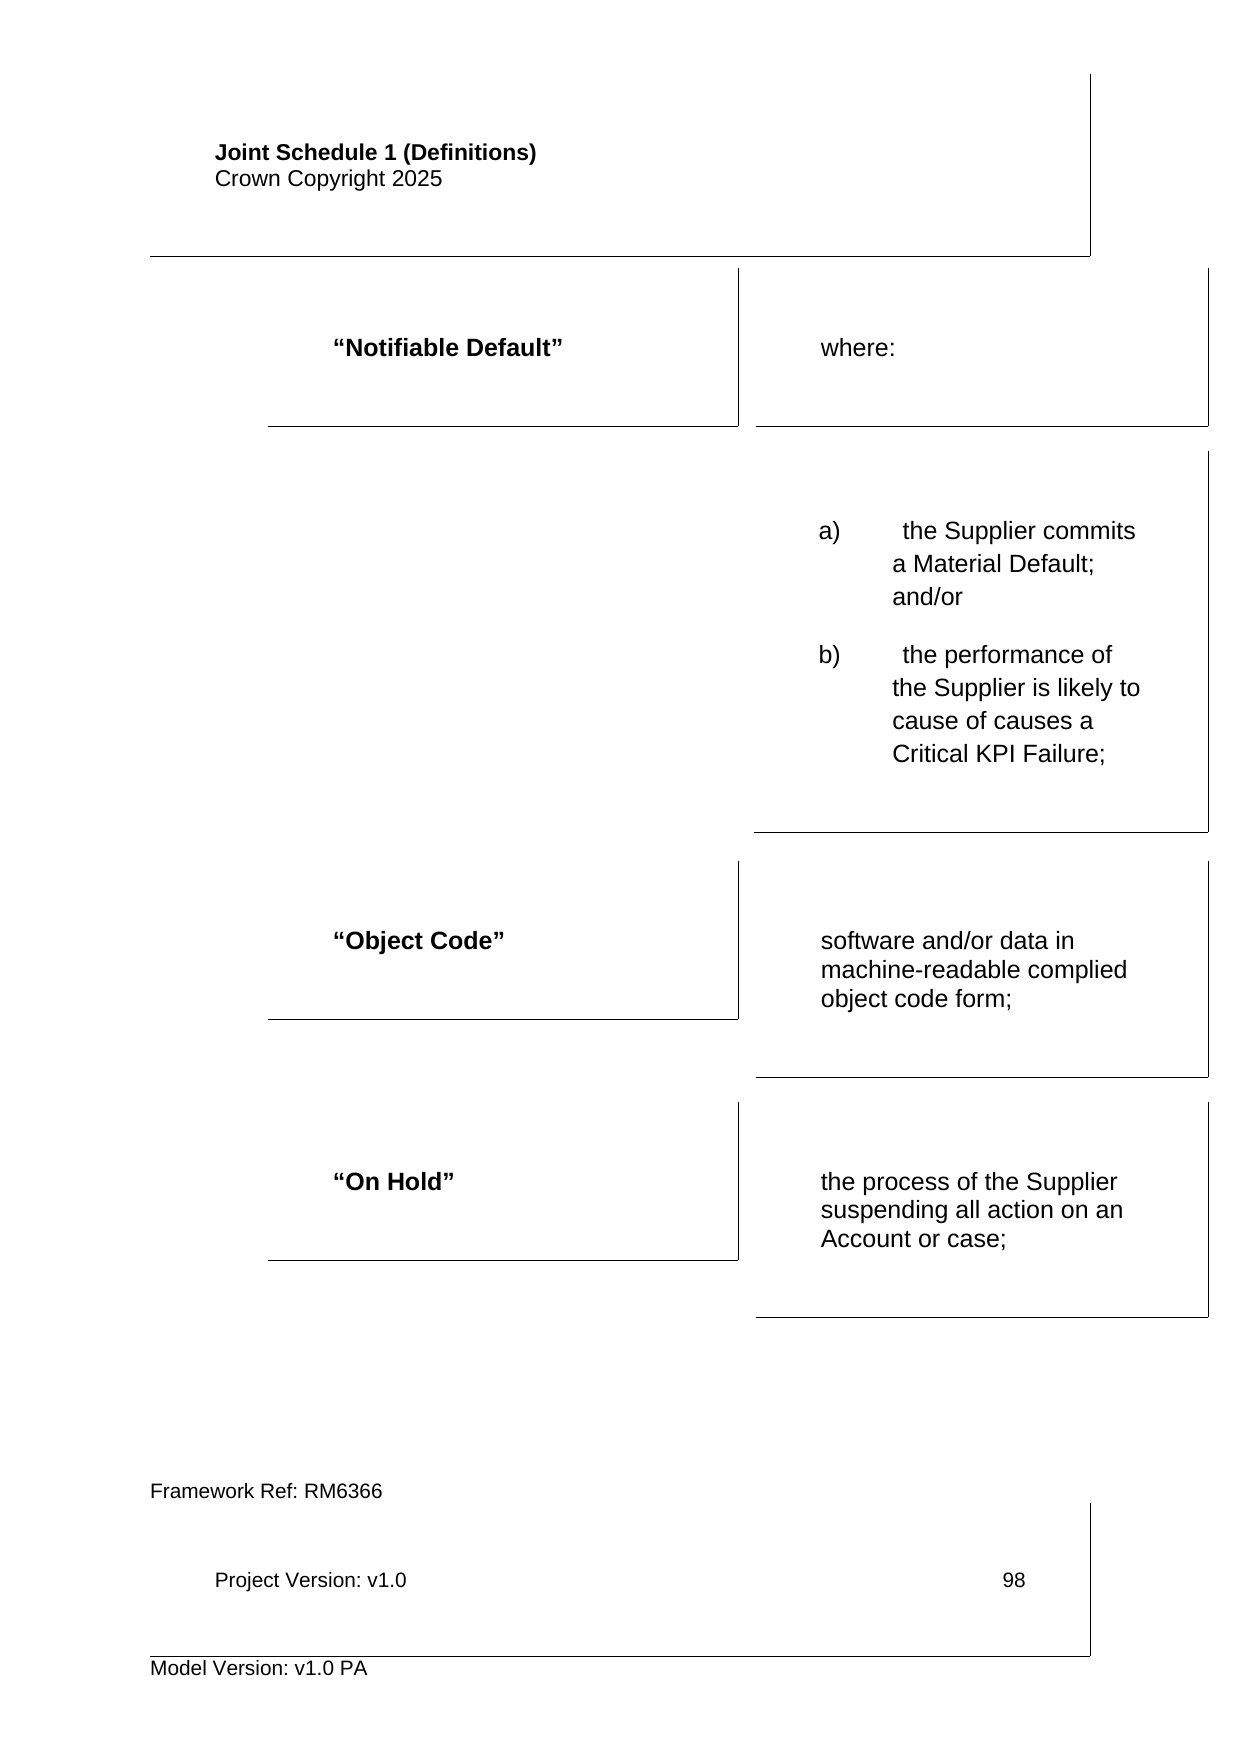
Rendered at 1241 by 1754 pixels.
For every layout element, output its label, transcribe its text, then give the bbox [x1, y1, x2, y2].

table_cell software and/or data in machine-readable complied object code form; [738, 849, 1208, 1089]
table_cell [268, 427, 738, 849]
table_cell “On Hold” [268, 1089, 738, 1260]
table_cell “Notifiable Default” [268, 256, 738, 426]
table_cell “Object Code” [268, 849, 738, 1019]
table_cell [268, 1261, 738, 1330]
table_cell the process of the Supplier suspending all action on an Account or case; [738, 1089, 1208, 1330]
table_cell [268, 1020, 738, 1089]
table_cell where: the Supplier commits a Material Default; and/or the performance of the Supplier is likely to cause of causes a Critical KPI Failure; [738, 256, 1208, 849]
